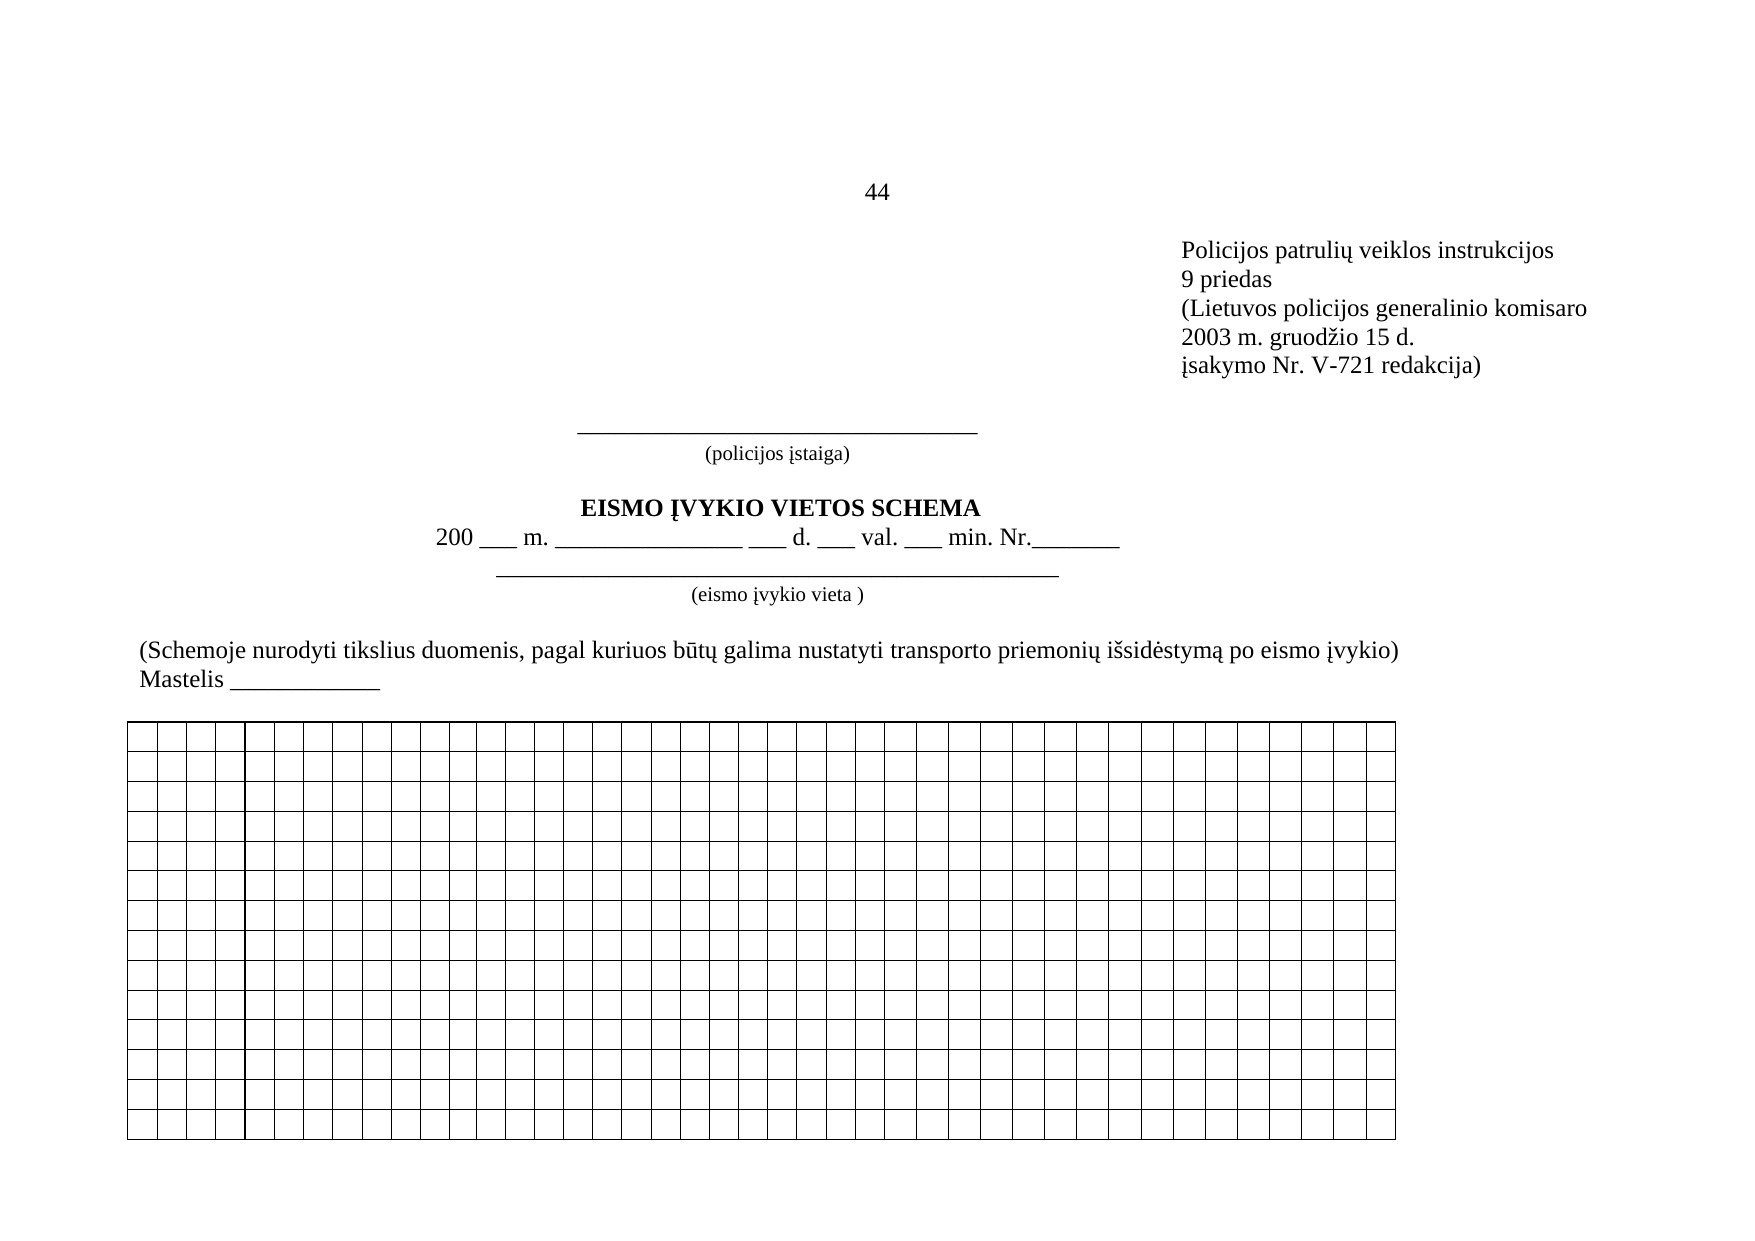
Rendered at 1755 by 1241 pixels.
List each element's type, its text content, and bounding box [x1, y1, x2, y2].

table_cell [1077, 901, 1108, 930]
table_cell [1396, 870, 1427, 900]
table_cell [652, 931, 680, 960]
table_cell [1367, 723, 1395, 751]
table_cell [710, 842, 738, 870]
text 2003 m. gruodžio 15 d. [118, 322, 1636, 350]
table_cell [1334, 961, 1366, 989]
table_cell [1109, 991, 1141, 1019]
table_cell [363, 961, 391, 989]
table_cell [275, 931, 303, 960]
table_cell [476, 693, 505, 721]
table_cell [1367, 782, 1395, 811]
table_cell [652, 961, 680, 989]
table_cell [856, 931, 884, 960]
table_cell [1077, 693, 1109, 721]
table_cell [949, 901, 980, 930]
table_cell [981, 991, 1012, 1019]
table_cell [768, 842, 796, 870]
table_cell [1109, 693, 1141, 721]
table_cell [1174, 901, 1205, 930]
table_cell [216, 1110, 244, 1138]
table_cell [768, 961, 796, 989]
table_cell [1109, 842, 1141, 870]
table_cell [981, 901, 1012, 930]
table_cell [1302, 991, 1333, 1019]
table_cell [304, 752, 332, 781]
table_cell [246, 1110, 274, 1138]
table_cell [1013, 752, 1044, 781]
table_cell [128, 901, 157, 930]
table_cell [128, 991, 157, 1019]
table_cell [917, 1080, 948, 1109]
table_cell [363, 842, 391, 870]
table_cell [450, 901, 476, 930]
table_cell [246, 1080, 274, 1109]
table_cell [1077, 1080, 1108, 1109]
table_cell [1173, 693, 1205, 721]
table_cell [1013, 991, 1044, 1019]
table_cell [216, 812, 244, 841]
table_cell [421, 1020, 449, 1049]
table_cell [535, 931, 563, 960]
table_cell [157, 693, 186, 721]
table_cell [1367, 1020, 1395, 1049]
table_cell [1045, 1080, 1076, 1109]
table_cell [885, 723, 916, 751]
table_cell [681, 991, 709, 1019]
table_cell [797, 1080, 826, 1109]
table_cell [652, 1080, 680, 1109]
table_cell [535, 1080, 563, 1109]
table_cell [1301, 693, 1333, 721]
table_cell [1174, 961, 1205, 989]
table_cell [917, 901, 948, 930]
table_cell [128, 752, 157, 781]
table_cell [710, 1020, 738, 1049]
table_cell [710, 1110, 738, 1138]
table_cell [710, 1080, 738, 1109]
table_cell [275, 752, 303, 781]
table_cell [1013, 1020, 1044, 1049]
table_cell [304, 842, 332, 870]
table_cell [216, 901, 244, 930]
table_cell [392, 871, 420, 900]
table_cell [1013, 693, 1045, 721]
table_cell [535, 812, 563, 841]
table_cell [1396, 900, 1427, 930]
table_cell [158, 871, 186, 900]
table_cell [246, 812, 274, 841]
table_cell [949, 752, 980, 781]
table_cell [1334, 842, 1366, 870]
table_cell [421, 991, 449, 1019]
table_cell [392, 901, 420, 930]
table_cell [1013, 1050, 1044, 1079]
table_cell [246, 842, 274, 870]
table_cell [981, 752, 1012, 781]
table_cell [1142, 961, 1173, 989]
table_cell [949, 693, 981, 721]
table_cell [917, 1110, 948, 1138]
table_cell [362, 693, 391, 721]
table_cell [1366, 693, 1395, 721]
table_cell [917, 931, 948, 960]
table_cell [333, 961, 362, 989]
table_cell [216, 693, 245, 721]
table_cell [421, 723, 449, 751]
table_cell [856, 1110, 884, 1138]
table_cell [622, 693, 651, 721]
table_cell [392, 1110, 420, 1138]
table_cell [363, 723, 391, 751]
table_cell [1270, 752, 1301, 781]
table_cell [1396, 1079, 1427, 1109]
table_cell [739, 842, 767, 870]
table_cell [450, 782, 476, 811]
table_cell [421, 931, 449, 960]
table_cell [1109, 901, 1141, 930]
table_cell [1334, 812, 1366, 841]
table_cell [885, 1080, 916, 1109]
table_cell [981, 842, 1012, 870]
table_cell [739, 1050, 767, 1079]
table_cell [128, 1050, 157, 1079]
table_cell [1367, 812, 1395, 841]
table_cell [477, 723, 505, 751]
table_cell [768, 1110, 796, 1138]
table_cell [710, 901, 738, 930]
table_cell [1045, 1020, 1076, 1049]
table_cell [450, 931, 476, 960]
table_cell [477, 931, 505, 960]
table_cell [1270, 1020, 1301, 1049]
table_cell [710, 961, 738, 989]
table_cell [622, 782, 651, 811]
table_cell [1206, 1020, 1237, 1049]
table_cell [1238, 842, 1269, 870]
table_cell [1396, 1109, 1427, 1138]
table_cell [681, 1080, 709, 1109]
table_cell [856, 723, 884, 751]
table_cell [128, 693, 157, 721]
table_cell [652, 723, 680, 751]
table_cell [1174, 723, 1205, 751]
table_cell [1109, 1020, 1141, 1049]
table_cell [477, 842, 505, 870]
table_cell [1045, 991, 1076, 1019]
table_cell [1396, 751, 1427, 781]
table_cell [1013, 871, 1044, 900]
table_cell [304, 901, 332, 930]
table_cell [1395, 693, 1427, 721]
table_cell [681, 901, 709, 930]
table_cell [1396, 990, 1427, 1019]
table_cell [246, 1050, 274, 1079]
table_cell [392, 842, 420, 870]
table_cell [856, 782, 884, 811]
table_cell [1045, 723, 1076, 751]
table_cell [333, 782, 362, 811]
table_cell [768, 871, 796, 900]
table_cell [949, 871, 980, 900]
table_cell [797, 871, 826, 900]
table_cell [392, 931, 420, 960]
table_cell [535, 961, 563, 989]
table_cell [363, 931, 391, 960]
table_cell [710, 723, 738, 751]
table_cell [477, 901, 505, 930]
table_cell [622, 1050, 651, 1079]
table_cell [392, 723, 420, 751]
table_cell [392, 1050, 420, 1079]
table_cell [981, 1050, 1012, 1079]
table_cell [246, 901, 274, 930]
table_cell [651, 693, 680, 721]
table_cell [949, 991, 980, 1019]
table_cell [564, 842, 592, 870]
table_cell (eismo įvykio vieta ) [128, 580, 1427, 606]
table_cell [216, 723, 244, 751]
table_cell [1206, 991, 1237, 1019]
table_cell [158, 1020, 186, 1049]
table_cell [1270, 1110, 1301, 1138]
table_cell [535, 871, 563, 900]
table_cell [856, 752, 884, 781]
table_cell [333, 752, 362, 781]
table_cell [1045, 1050, 1076, 1079]
table_cell [477, 1020, 505, 1049]
table_cell [564, 1020, 592, 1049]
table_cell [1206, 723, 1237, 751]
table_cell [275, 871, 303, 900]
table_cell [622, 723, 651, 751]
table_cell [363, 901, 391, 930]
table_cell [187, 1080, 215, 1109]
table_cell [450, 1110, 476, 1138]
table_cell [1045, 931, 1076, 960]
table_cell [506, 1080, 534, 1109]
table_cell [187, 752, 215, 781]
table_cell [1302, 812, 1333, 841]
table_cell [506, 812, 534, 841]
table_cell [187, 931, 215, 960]
table_cell [158, 812, 186, 841]
table_cell [981, 1020, 1012, 1049]
table_cell [827, 1110, 855, 1138]
table_cell [534, 693, 563, 721]
table_cell [681, 782, 709, 811]
table_cell [1367, 1080, 1395, 1109]
table_cell [681, 931, 709, 960]
table_cell [739, 991, 767, 1019]
table_cell [363, 812, 391, 841]
table_cell [274, 693, 303, 721]
table_cell [652, 1110, 680, 1138]
table_cell [710, 1050, 738, 1079]
table_cell [885, 901, 916, 930]
table_cell [681, 723, 709, 751]
table_cell [1206, 961, 1237, 989]
table_cell [304, 871, 332, 900]
table_cell [333, 1080, 362, 1109]
table_cell [216, 871, 244, 900]
table_cell [363, 991, 391, 1019]
table_cell [593, 1080, 621, 1109]
table_cell [506, 752, 534, 781]
table_cell [827, 752, 855, 781]
table_cell [1077, 931, 1108, 960]
table_cell [710, 931, 738, 960]
table_cell _____________________________________________ [128, 551, 1427, 580]
table_cell [1238, 752, 1269, 781]
table_cell [827, 842, 855, 870]
table_cell [564, 991, 592, 1019]
table_cell [392, 961, 420, 989]
table_cell [949, 723, 980, 751]
table_cell [856, 961, 884, 989]
table_cell [981, 812, 1012, 841]
table_cell [564, 723, 592, 751]
table_cell [158, 752, 186, 781]
table_cell [275, 1050, 303, 1079]
table_cell [652, 1050, 680, 1079]
table_cell [216, 1050, 244, 1079]
table_cell [797, 1110, 826, 1138]
table_cell [392, 782, 420, 811]
table_cell [1142, 1080, 1173, 1109]
table_cell [739, 812, 767, 841]
table_cell [450, 842, 476, 870]
table_cell [981, 1110, 1012, 1138]
table_cell [885, 812, 916, 841]
table_cell [1174, 782, 1205, 811]
table_cell [564, 871, 592, 900]
table_cell [187, 901, 215, 930]
table_header ________________________________ [128, 408, 1427, 437]
table_cell [1302, 871, 1333, 900]
table_cell [564, 812, 592, 841]
table_cell [1109, 752, 1141, 781]
table_cell [1174, 752, 1205, 781]
table_cell [1334, 752, 1366, 781]
table_cell [1367, 752, 1395, 781]
table_cell [827, 1050, 855, 1079]
table_cell [187, 1110, 215, 1138]
table_cell [681, 871, 709, 900]
table_cell [275, 782, 303, 811]
table_cell [506, 1110, 534, 1138]
table_cell [304, 782, 332, 811]
table_cell [949, 842, 980, 870]
table_cell [304, 723, 332, 751]
table_cell [593, 871, 621, 900]
table_cell [981, 931, 1012, 960]
table_cell [885, 1110, 916, 1138]
table_cell [333, 1050, 362, 1079]
table_cell [246, 752, 274, 781]
table_cell [622, 1110, 651, 1138]
table_cell [827, 723, 855, 751]
table_cell [1174, 1050, 1205, 1079]
table_cell [917, 991, 948, 1019]
table_cell [275, 1020, 303, 1049]
table_cell [1142, 782, 1173, 811]
table_cell [917, 723, 948, 751]
table_cell [275, 842, 303, 870]
table_cell [856, 901, 884, 930]
table_cell [421, 752, 449, 781]
table_cell [1270, 901, 1301, 930]
table_cell [1045, 693, 1077, 721]
table_cell [593, 752, 621, 781]
table_cell [981, 782, 1012, 811]
table_cell [477, 1110, 505, 1138]
table_cell [885, 871, 916, 900]
table_cell [1396, 841, 1427, 870]
table_cell [1077, 812, 1108, 841]
table_cell [535, 842, 563, 870]
table_cell [535, 991, 563, 1019]
table_cell [187, 723, 215, 751]
table_cell [622, 1080, 651, 1109]
table_cell [158, 723, 186, 751]
table_cell [1142, 812, 1173, 841]
table_cell [739, 871, 767, 900]
table_cell [421, 901, 449, 930]
table_cell [652, 842, 680, 870]
table_cell [797, 991, 826, 1019]
table_cell [593, 991, 621, 1019]
table_cell [1334, 693, 1366, 721]
table_cell [246, 931, 274, 960]
table_cell [506, 871, 534, 900]
table_cell [593, 693, 622, 721]
table_cell [450, 1050, 476, 1079]
table_cell [768, 812, 796, 841]
table_cell [1334, 723, 1366, 751]
table_cell [916, 693, 948, 721]
table_cell [1142, 723, 1173, 751]
table_cell [421, 812, 449, 841]
table_cell [216, 1020, 244, 1049]
table_cell [622, 931, 651, 960]
table_cell [827, 961, 855, 989]
table_cell [421, 1080, 449, 1109]
table_cell [856, 991, 884, 1019]
table_cell [506, 901, 534, 930]
table_cell [450, 1020, 476, 1049]
table_cell [304, 931, 332, 960]
table_cell [949, 1020, 980, 1049]
table_cell [564, 782, 592, 811]
table_cell [1013, 961, 1044, 989]
table_cell [1206, 1110, 1237, 1138]
table_cell [363, 752, 391, 781]
table_cell [949, 782, 980, 811]
table_cell [981, 723, 1012, 751]
table_cell [680, 693, 709, 721]
table_cell [1142, 1050, 1173, 1079]
table_cell [1142, 901, 1173, 930]
table_cell [739, 1020, 767, 1049]
table_cell [1302, 782, 1333, 811]
table_cell [710, 871, 738, 900]
table_cell [1013, 931, 1044, 960]
table_cell [421, 693, 450, 721]
table_cell [1142, 842, 1173, 870]
table_cell [1077, 961, 1108, 989]
table_cell [246, 723, 274, 751]
table_cell [450, 991, 476, 1019]
table_cell [1206, 782, 1237, 811]
table_cell [981, 961, 1012, 989]
table_cell [884, 693, 916, 721]
table_cell [593, 782, 621, 811]
table_cell [739, 1080, 767, 1109]
table_cell [1045, 961, 1076, 989]
table_cell [1174, 812, 1205, 841]
table_cell [768, 693, 797, 721]
table_cell [1077, 752, 1108, 781]
table_cell [710, 752, 738, 781]
table_cell [1334, 991, 1366, 1019]
table_cell [363, 782, 391, 811]
table_cell [1238, 1050, 1269, 1079]
table_cell [1334, 901, 1366, 930]
table_cell [1206, 1050, 1237, 1079]
table_cell [768, 782, 796, 811]
table_cell [1238, 991, 1269, 1019]
table_cell [917, 782, 948, 811]
table_cell [535, 1020, 563, 1049]
table_cell [593, 1050, 621, 1079]
table_cell [622, 871, 651, 900]
table_cell [506, 723, 534, 751]
table_cell [275, 1080, 303, 1109]
table_cell [1269, 693, 1301, 721]
table_cell [128, 1110, 157, 1138]
table_cell [158, 1080, 186, 1109]
table_cell [768, 991, 796, 1019]
table_cell [363, 871, 391, 900]
table_cell [1174, 931, 1205, 960]
table_cell [246, 1020, 274, 1049]
table_cell [1238, 1080, 1269, 1109]
table_cell [1238, 723, 1269, 751]
table_cell [1302, 1110, 1333, 1138]
table_cell [304, 961, 332, 989]
table_cell [1206, 931, 1237, 960]
table_cell [710, 991, 738, 1019]
table_cell [128, 723, 157, 751]
table_cell [1238, 871, 1269, 900]
table_cell [477, 991, 505, 1019]
table_cell [421, 1050, 449, 1079]
table_cell [1396, 1019, 1427, 1049]
table_cell [1013, 1110, 1044, 1138]
table_cell [856, 1050, 884, 1079]
table_cell [128, 606, 1427, 635]
table_cell [949, 1050, 980, 1079]
table_cell [450, 812, 476, 841]
table_cell [652, 901, 680, 930]
table_cell [564, 1050, 592, 1079]
table_cell [1334, 1110, 1366, 1138]
table_cell [1077, 991, 1108, 1019]
table_cell [768, 1080, 796, 1109]
table_cell [333, 812, 362, 841]
table_cell [949, 1110, 980, 1138]
table_cell [1077, 842, 1108, 870]
table_cell [421, 782, 449, 811]
table_cell [593, 723, 621, 751]
table_cell [797, 693, 826, 721]
table_cell [363, 1080, 391, 1109]
table_cell [1270, 842, 1301, 870]
table_cell [797, 961, 826, 989]
table_cell [1396, 811, 1427, 841]
table_cell [739, 931, 767, 960]
table_cell [710, 812, 738, 841]
table_cell [797, 752, 826, 781]
table_cell [128, 1080, 157, 1109]
table_cell [158, 901, 186, 930]
table_cell [216, 991, 244, 1019]
table_cell [187, 812, 215, 841]
table_cell [827, 991, 855, 1019]
table_cell [827, 782, 855, 811]
table_cell [622, 752, 651, 781]
table_cell [1302, 1080, 1333, 1109]
table_cell [128, 931, 157, 960]
table_cell [564, 961, 592, 989]
table_cell [739, 693, 768, 721]
table_cell [506, 842, 534, 870]
table_cell [797, 931, 826, 960]
table_cell [564, 693, 593, 721]
table_cell [1045, 871, 1076, 900]
table_cell [710, 782, 738, 811]
table_cell [245, 693, 274, 721]
table_cell [681, 1020, 709, 1049]
table_cell [158, 842, 186, 870]
table_cell [885, 991, 916, 1019]
table_cell [1238, 782, 1269, 811]
table_cell [477, 782, 505, 811]
table_cell [1334, 782, 1366, 811]
table_cell [128, 782, 157, 811]
table_cell [856, 1080, 884, 1109]
table_cell [1367, 871, 1395, 900]
table_cell [1396, 930, 1427, 960]
table_cell [1013, 842, 1044, 870]
table_cell [1109, 1050, 1141, 1079]
table_cell [768, 1050, 796, 1079]
table_cell [1109, 1080, 1141, 1109]
table_cell [535, 901, 563, 930]
table_cell [739, 961, 767, 989]
table_cell [187, 961, 215, 989]
table_cell [535, 782, 563, 811]
table_cell [917, 961, 948, 989]
table_cell [1396, 1049, 1427, 1079]
table_cell [1302, 752, 1333, 781]
table_cell [709, 693, 738, 721]
table_cell [304, 1050, 332, 1079]
table_cell [681, 842, 709, 870]
table_cell [622, 901, 651, 930]
table_cell [827, 901, 855, 930]
table_cell [216, 961, 244, 989]
table_cell [333, 842, 362, 870]
table_cell [1013, 1080, 1044, 1109]
table_cell [333, 871, 362, 900]
table_cell [333, 1110, 362, 1138]
table_cell [1237, 693, 1269, 721]
table_cell [652, 991, 680, 1019]
table_cell [768, 752, 796, 781]
table_cell [275, 812, 303, 841]
table_cell [917, 1050, 948, 1079]
table_cell [768, 931, 796, 960]
table_cell [856, 871, 884, 900]
table_cell [593, 961, 621, 989]
table_cell [949, 1080, 980, 1109]
table_cell [593, 842, 621, 870]
table_cell [1302, 842, 1333, 870]
table_cell [564, 931, 592, 960]
table_cell [564, 1080, 592, 1109]
table_cell [1367, 991, 1395, 1019]
table_cell [477, 871, 505, 900]
table_cell [392, 812, 420, 841]
text įsakymo Nr. V-721 redakcija) [118, 350, 1636, 379]
table_cell [275, 723, 303, 751]
table_cell [421, 842, 449, 870]
table_cell [739, 782, 767, 811]
table_cell [392, 1020, 420, 1049]
table_cell [1206, 812, 1237, 841]
table_cell [1109, 723, 1141, 751]
table_cell [216, 1080, 244, 1109]
table_cell [186, 693, 216, 721]
table_cell [1270, 961, 1301, 989]
table_cell [158, 782, 186, 811]
table_cell [1270, 812, 1301, 841]
table_cell [1077, 1050, 1108, 1079]
table_cell [1174, 842, 1205, 870]
table_cell [622, 812, 651, 841]
table_cell [1334, 931, 1366, 960]
table_cell [216, 931, 244, 960]
table_cell [128, 842, 157, 870]
table_cell [158, 961, 186, 989]
table_cell [981, 871, 1012, 900]
table_cell [1206, 842, 1237, 870]
table_cell [1367, 842, 1395, 870]
table_cell [593, 901, 621, 930]
table_cell [1013, 901, 1044, 930]
table_cell [216, 752, 244, 781]
table_cell [246, 871, 274, 900]
table_cell [1013, 782, 1044, 811]
table_cell [450, 693, 476, 721]
table_cell [333, 901, 362, 930]
table_cell [681, 1110, 709, 1138]
table_cell [1077, 723, 1108, 751]
table_cell [477, 1080, 505, 1109]
table_cell [681, 812, 709, 841]
table_cell [1045, 901, 1076, 930]
table_cell [158, 991, 186, 1019]
table_cell [856, 1020, 884, 1049]
table_cell [506, 1050, 534, 1079]
table_cell [681, 1050, 709, 1079]
table_cell [304, 812, 332, 841]
table_cell [1077, 1110, 1108, 1138]
table_cell [187, 842, 215, 870]
table_cell [1109, 782, 1141, 811]
table_cell [1270, 931, 1301, 960]
table_cell [1141, 693, 1173, 721]
table_cell [1142, 752, 1173, 781]
table_cell [1302, 931, 1333, 960]
table_cell [797, 842, 826, 870]
table_cell [363, 1110, 391, 1138]
table_cell [391, 693, 421, 721]
table_cell [1396, 721, 1427, 751]
table_cell [827, 812, 855, 841]
table_cell [275, 1110, 303, 1138]
table_cell [1334, 1080, 1366, 1109]
table_cell [797, 723, 826, 751]
table_cell [797, 1050, 826, 1079]
table_cell [477, 961, 505, 989]
table_cell [363, 1050, 391, 1079]
table_cell [363, 1020, 391, 1049]
table_cell [1013, 812, 1044, 841]
table_cell [622, 842, 651, 870]
table_cell [1302, 961, 1333, 989]
table_cell [768, 901, 796, 930]
table_cell [450, 723, 476, 751]
table_cell [739, 723, 767, 751]
table_cell EISMO ĮVYKIO VIETOS SCHEMA [128, 494, 1427, 522]
table_cell [768, 1020, 796, 1049]
table_cell [333, 931, 362, 960]
table_cell [505, 693, 534, 721]
table_cell [187, 1050, 215, 1079]
table_cell [1045, 812, 1076, 841]
table_cell [128, 1020, 157, 1049]
table_cell [1334, 1020, 1366, 1049]
table_cell [392, 1080, 420, 1109]
table_cell [535, 752, 563, 781]
table_cell [1142, 1020, 1173, 1049]
table_cell [593, 1020, 621, 1049]
table_cell [827, 931, 855, 960]
table_cell [855, 693, 884, 721]
table_cell [885, 782, 916, 811]
table_cell [1174, 871, 1205, 900]
table_cell [1205, 693, 1237, 721]
table_cell [1206, 901, 1237, 930]
table_cell [797, 1020, 826, 1049]
table_cell [681, 961, 709, 989]
table_cell [477, 1050, 505, 1079]
table_cell [275, 901, 303, 930]
table_cell [1396, 781, 1427, 811]
table_cell [1174, 1020, 1205, 1049]
table_cell [797, 782, 826, 811]
table_cell 200 ___ m. _______________ ___ d. ___ val. ___ min. Nr._______ [128, 522, 1427, 551]
table_cell [593, 1110, 621, 1138]
table_cell [1367, 931, 1395, 960]
table_cell [917, 752, 948, 781]
table_cell [622, 961, 651, 989]
table_cell [917, 871, 948, 900]
table_cell [1077, 1020, 1108, 1049]
table_cell [827, 871, 855, 900]
table_cell [450, 752, 476, 781]
table_cell [1109, 871, 1141, 900]
table_cell [856, 812, 884, 841]
table_cell [593, 931, 621, 960]
table_cell [856, 842, 884, 870]
table_cell [1142, 931, 1173, 960]
table_cell [1109, 961, 1141, 989]
table_cell [128, 465, 1427, 493]
table_cell [1174, 1110, 1205, 1138]
table_cell [1302, 723, 1333, 751]
table_cell [652, 752, 680, 781]
table_cell (Schemoje nurodyti tikslius duomenis, pagal kuriuos būtų galima nustatyti transporto priemonių išsidėstymą po eismo įvykio) Mastelis ____________ [128, 635, 1427, 693]
table_cell [304, 1020, 332, 1049]
table_cell [564, 1110, 592, 1138]
table_cell [333, 723, 362, 751]
table_cell [1206, 1080, 1237, 1109]
table_cell [1238, 812, 1269, 841]
table_cell [1077, 871, 1108, 900]
table_cell [797, 812, 826, 841]
table_cell [917, 812, 948, 841]
table_cell [1045, 842, 1076, 870]
table_cell [1396, 960, 1427, 989]
table_cell [1142, 991, 1173, 1019]
table_cell [275, 991, 303, 1019]
table_cell [1045, 782, 1076, 811]
table_cell [506, 961, 534, 989]
table_cell [827, 1020, 855, 1049]
table_cell [246, 782, 274, 811]
table_cell [392, 752, 420, 781]
table_cell [885, 752, 916, 781]
table_cell [739, 752, 767, 781]
table_cell [827, 1080, 855, 1109]
table_cell [949, 812, 980, 841]
table_cell [949, 931, 980, 960]
table_cell [506, 931, 534, 960]
table_cell [885, 961, 916, 989]
table_cell [1109, 1110, 1141, 1138]
table_cell [1206, 752, 1237, 781]
table_cell [826, 693, 855, 721]
table_cell [1367, 1050, 1395, 1079]
table_cell [564, 752, 592, 781]
table_cell [652, 812, 680, 841]
table_cell [421, 961, 449, 989]
table_cell [304, 991, 332, 1019]
table_cell [768, 723, 796, 751]
table_cell [392, 991, 420, 1019]
table_cell [885, 842, 916, 870]
table_cell [622, 1020, 651, 1049]
table_cell [421, 871, 449, 900]
table_cell [535, 1110, 563, 1138]
table_cell [158, 1110, 186, 1138]
table_cell [477, 752, 505, 781]
table_cell [1238, 1020, 1269, 1049]
table_cell [681, 752, 709, 781]
table_cell [477, 812, 505, 841]
table_cell [187, 1020, 215, 1049]
table_cell [1174, 1080, 1205, 1109]
table_cell [246, 991, 274, 1019]
table_cell [1302, 1050, 1333, 1079]
table_cell [535, 723, 563, 751]
table_cell [333, 991, 362, 1019]
table_cell [564, 901, 592, 930]
table_cell [1238, 931, 1269, 960]
table_cell [128, 812, 157, 841]
table_cell [128, 961, 157, 989]
table_cell [1302, 901, 1333, 930]
table_cell [187, 991, 215, 1019]
table_cell [1270, 1050, 1301, 1079]
table_cell [797, 901, 826, 930]
table_cell [885, 1020, 916, 1049]
table_cell [739, 901, 767, 930]
table_cell [333, 1020, 362, 1049]
table_cell [187, 871, 215, 900]
table_cell [450, 1080, 476, 1109]
table_cell [506, 1020, 534, 1049]
table_cell [917, 1020, 948, 1049]
table_cell [128, 871, 157, 900]
table_cell [593, 812, 621, 841]
table_cell [1270, 782, 1301, 811]
table_cell [1367, 901, 1395, 930]
table_cell [1142, 1110, 1173, 1138]
table_cell [304, 1080, 332, 1109]
table_cell [1238, 1110, 1269, 1138]
table_cell [1367, 1110, 1395, 1138]
table_cell [1302, 1020, 1333, 1049]
table_cell [450, 961, 476, 989]
table_cell [1142, 871, 1173, 900]
table_cell [917, 842, 948, 870]
table_cell [450, 871, 476, 900]
table_cell [506, 991, 534, 1019]
table_cell [652, 1020, 680, 1049]
table_cell [1109, 812, 1141, 841]
table_cell [1238, 901, 1269, 930]
text Policijos patrulių veiklos instrukcijos [118, 235, 1636, 264]
table_cell [158, 931, 186, 960]
table_cell [652, 782, 680, 811]
table_cell [1270, 871, 1301, 900]
table_cell [1270, 1080, 1301, 1109]
table_cell [304, 1110, 332, 1138]
table_cell [304, 693, 333, 721]
table_cell [158, 1050, 186, 1079]
table_cell [246, 961, 274, 989]
table_cell [1174, 991, 1205, 1019]
table_cell [739, 1110, 767, 1138]
table_cell [1270, 723, 1301, 751]
table_cell [216, 842, 244, 870]
table_cell [1334, 1050, 1366, 1079]
table_cell [506, 782, 534, 811]
table_cell [1270, 991, 1301, 1019]
table_cell [981, 693, 1013, 721]
table_cell [1045, 752, 1076, 781]
table_cell [1206, 871, 1237, 900]
table_cell [1238, 961, 1269, 989]
table_cell [981, 1080, 1012, 1109]
table_cell [949, 961, 980, 989]
text (Lietuvos policijos generalinio komisaro [118, 293, 1636, 322]
table_cell [1109, 931, 1141, 960]
table_cell [652, 871, 680, 900]
table_cell [535, 1050, 563, 1079]
table_cell [333, 693, 362, 721]
table_cell [1013, 723, 1044, 751]
table_cell (policijos įstaiga) [128, 437, 1427, 465]
table_cell [421, 1110, 449, 1138]
table_cell [1077, 782, 1108, 811]
table_cell [1334, 871, 1366, 900]
table_cell [1045, 1110, 1076, 1138]
table_cell [885, 931, 916, 960]
table_cell [622, 991, 651, 1019]
table_cell [885, 1050, 916, 1079]
table_cell [187, 782, 215, 811]
table_cell [1367, 961, 1395, 989]
table_cell [216, 782, 244, 811]
text 9 priedas [118, 264, 1636, 293]
table_cell [275, 961, 303, 989]
